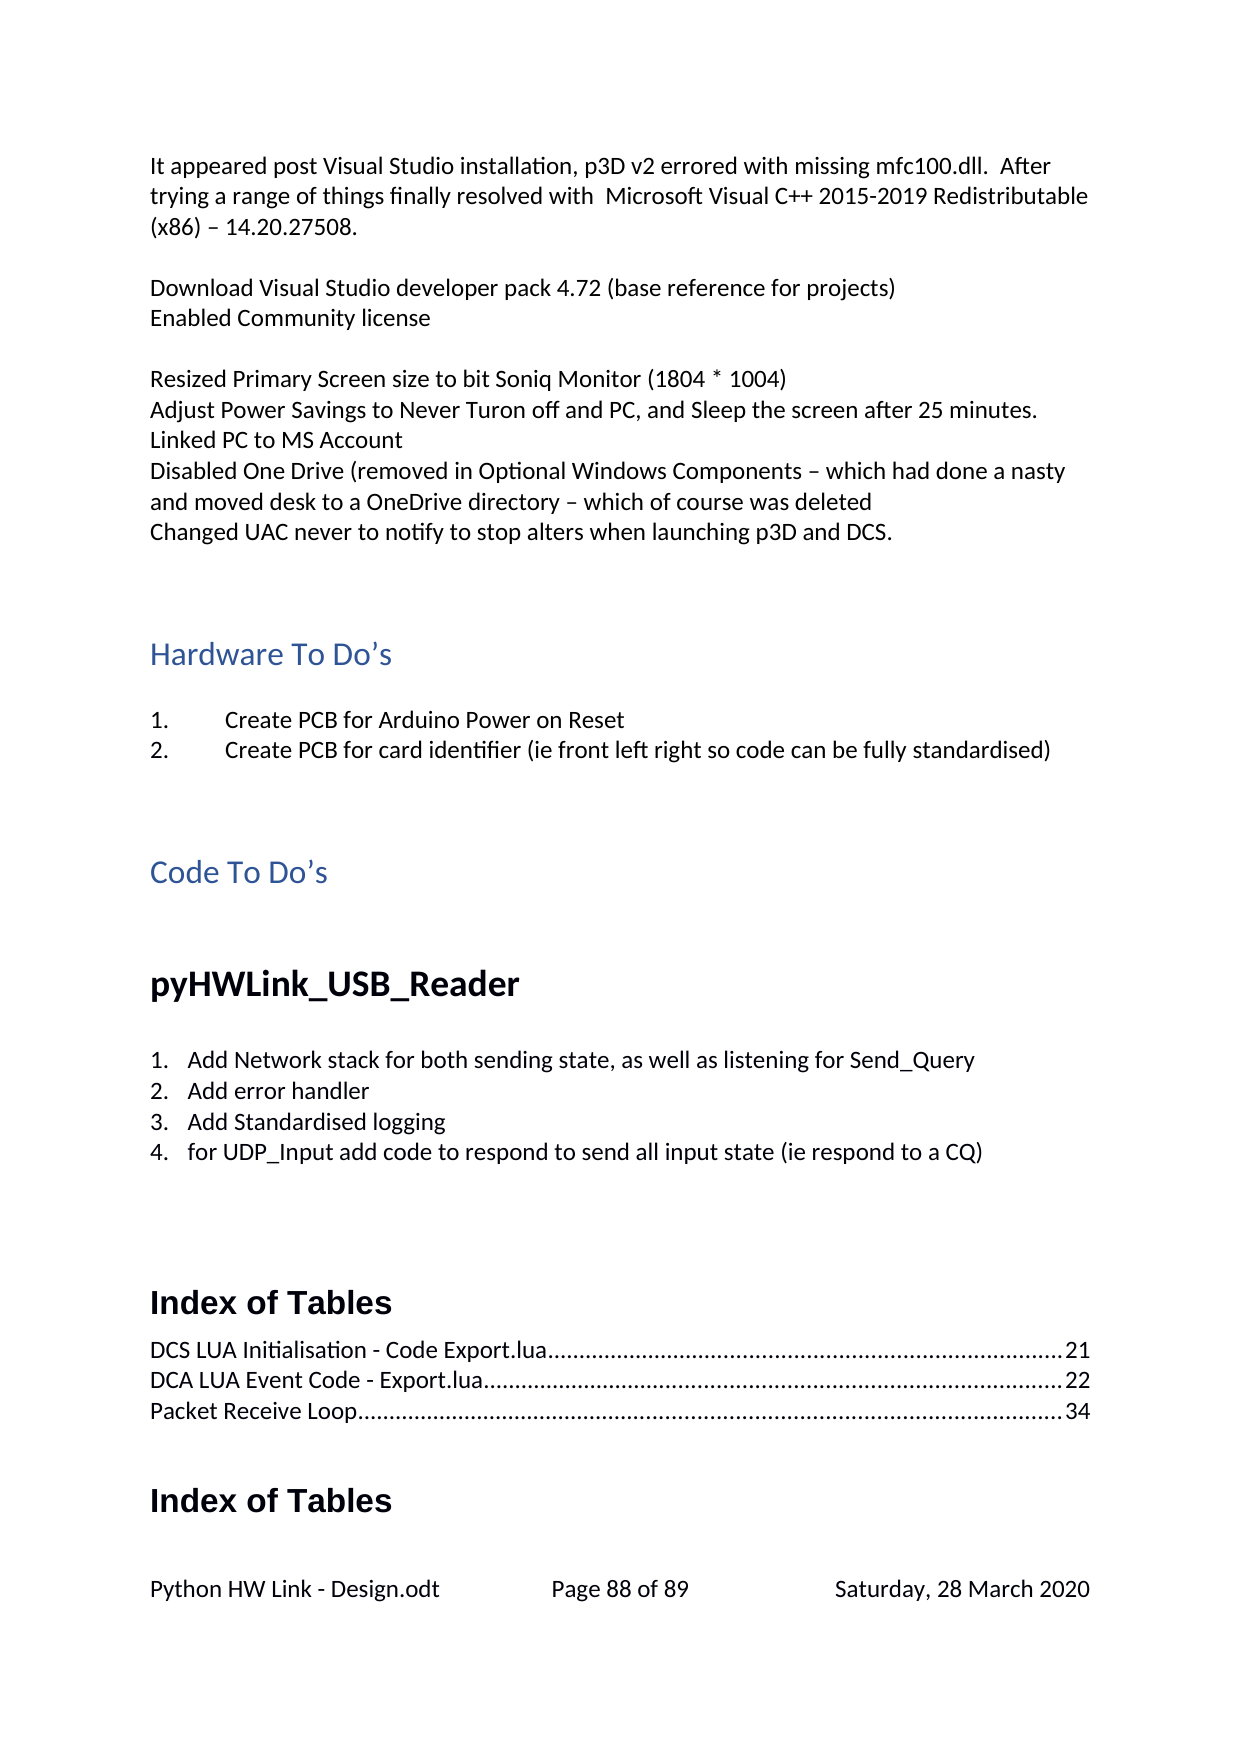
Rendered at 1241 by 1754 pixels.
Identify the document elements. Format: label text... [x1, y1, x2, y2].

list Add Network stack for both sending state, as well as listening for Send_Query [150, 1044, 1090, 1075]
text Resized Primary Screen size to bit Soniq Monitor (1804 * 1004) [150, 364, 1090, 394]
text DCS LUA Initialisation - Code Export.lua 21 [150, 1334, 1090, 1365]
list Create PCB for card identifier (ie front left right so code can be fully standardised) [150, 734, 1090, 765]
text Disabled One Drive (removed in Optional Windows Components – which had done a nasty and moved desk to a OneDrive directory – which of course was deleted [150, 455, 1090, 516]
list Add Standardised logging [150, 1106, 1090, 1136]
text It appeared post Visual Studio installation, p3D v2 errored with missing mfc100.dll. After trying a range of things finally resolved with Microsoft Visual C++ 2015-2019 Redistributable (x86) – 14.20.27508. [150, 150, 1090, 242]
subtitle Code To Do’s [150, 851, 1090, 892]
list for UDP_Input add code to respond to send all input state (ie respond to a CQ) [150, 1136, 1090, 1167]
text Changed UAC never to notify to stop alters when launching p3D and DCS. [150, 516, 1090, 547]
subtitle Hardware To Do’s [150, 633, 1090, 673]
text DCA LUA Event Code - Export.lua 22 [150, 1365, 1090, 1395]
text Enabled Community license [150, 303, 1090, 333]
subtitle pyHWLink_USB_Reader [150, 960, 1090, 1006]
subtitle Index of Tables [150, 1283, 1090, 1322]
text Adjust Power Savings to Never Turon off and PC, and Sleep the screen after 25 minutes. [150, 394, 1090, 425]
text Download Visual Studio developer pack 4.72 (base reference for projects) [150, 272, 1090, 303]
list Create PCB for Arduino Power on Reset [150, 704, 1090, 734]
text Packet Receive Loop 34 [150, 1395, 1090, 1426]
subtitle Index of Tables [150, 1481, 1090, 1520]
text Linked PC to MS Account [150, 425, 1090, 455]
list Add error handler [150, 1075, 1090, 1106]
